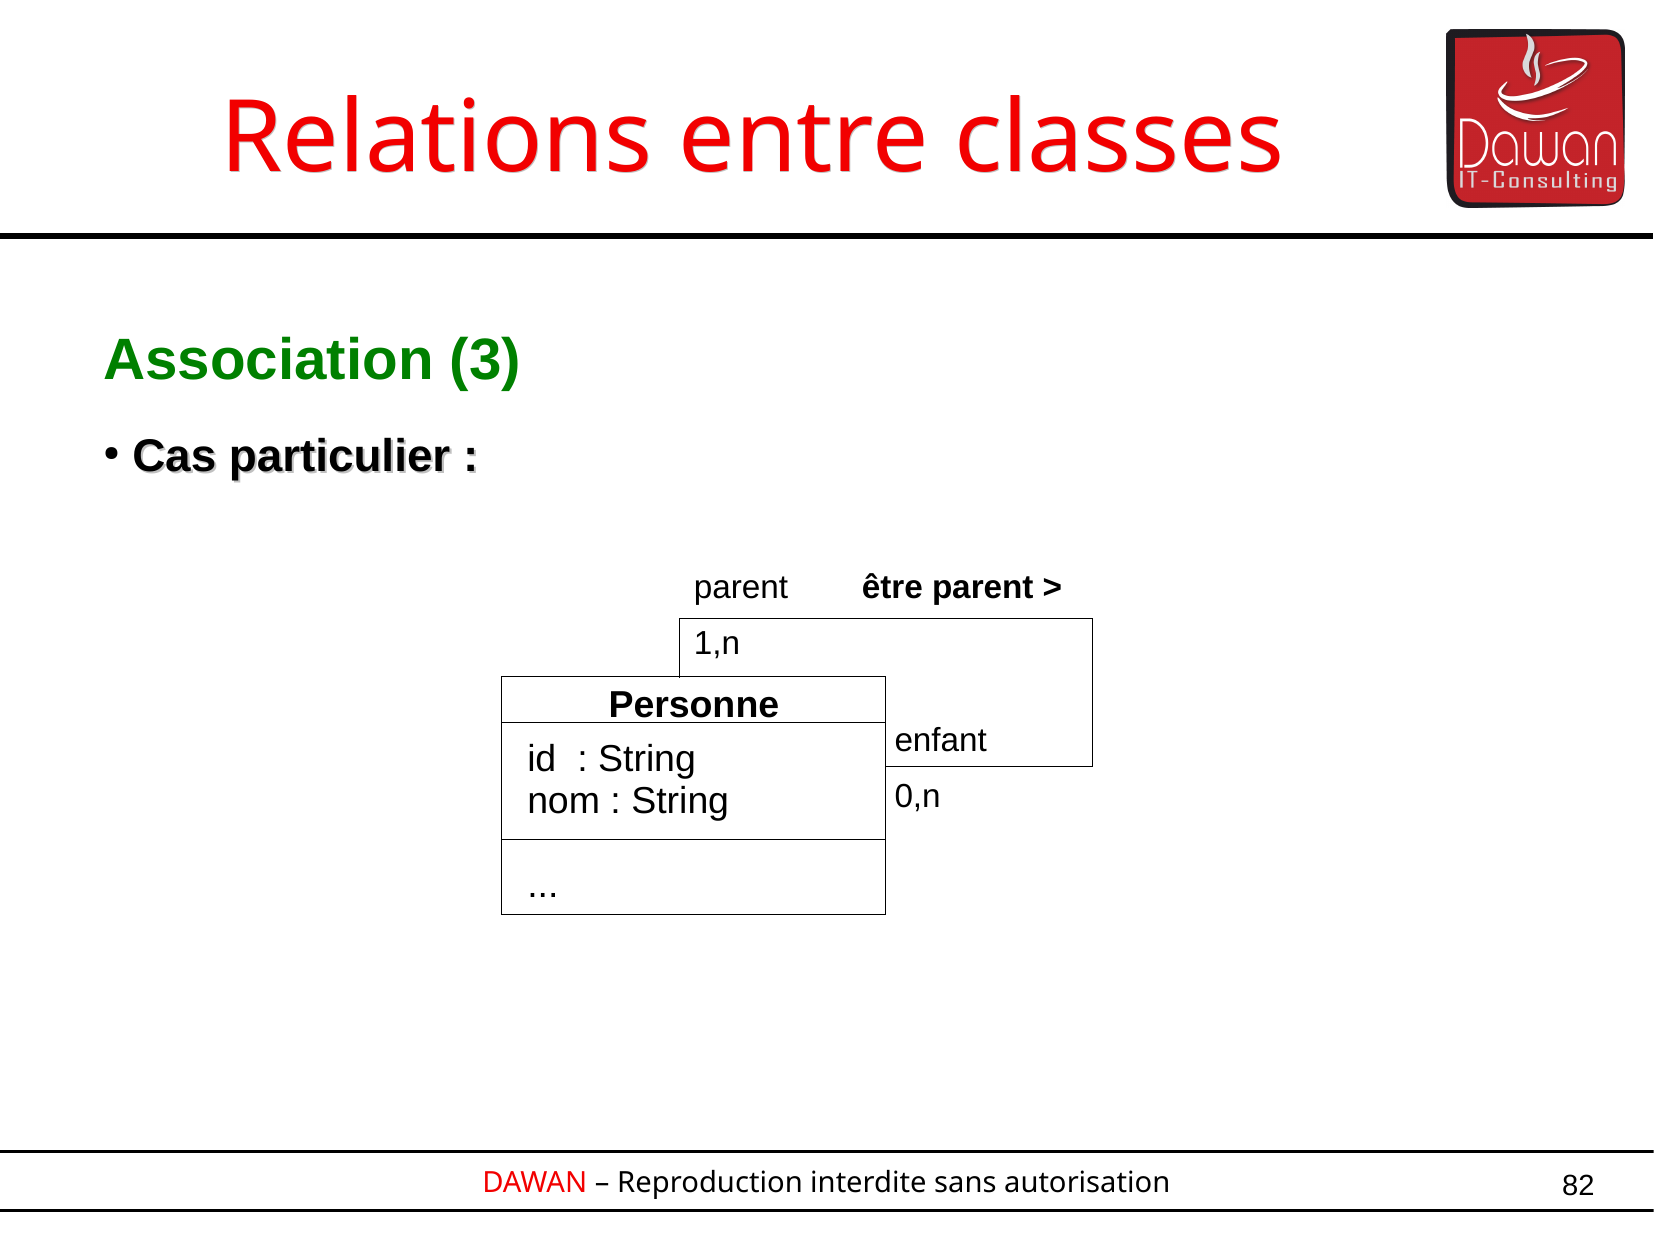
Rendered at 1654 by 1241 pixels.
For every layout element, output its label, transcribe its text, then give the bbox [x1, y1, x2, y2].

picture [1447, 29, 1625, 208]
text_box Association (3) Cas particulier : [88, 319, 1536, 502]
title Relations entre classes [59, 29, 1447, 237]
text_box Personne id : String nom : String ... [501, 676, 886, 722]
text_box Personne id : String nom : String ... [501, 723, 886, 839]
text_box parent être parent > 1,n [679, 561, 1152, 671]
text_box Personne id : String nom : String ... [501, 840, 886, 915]
text_box parent être parent > 1,n [680, 619, 1092, 671]
text_box enfant 0,n [879, 714, 1063, 823]
